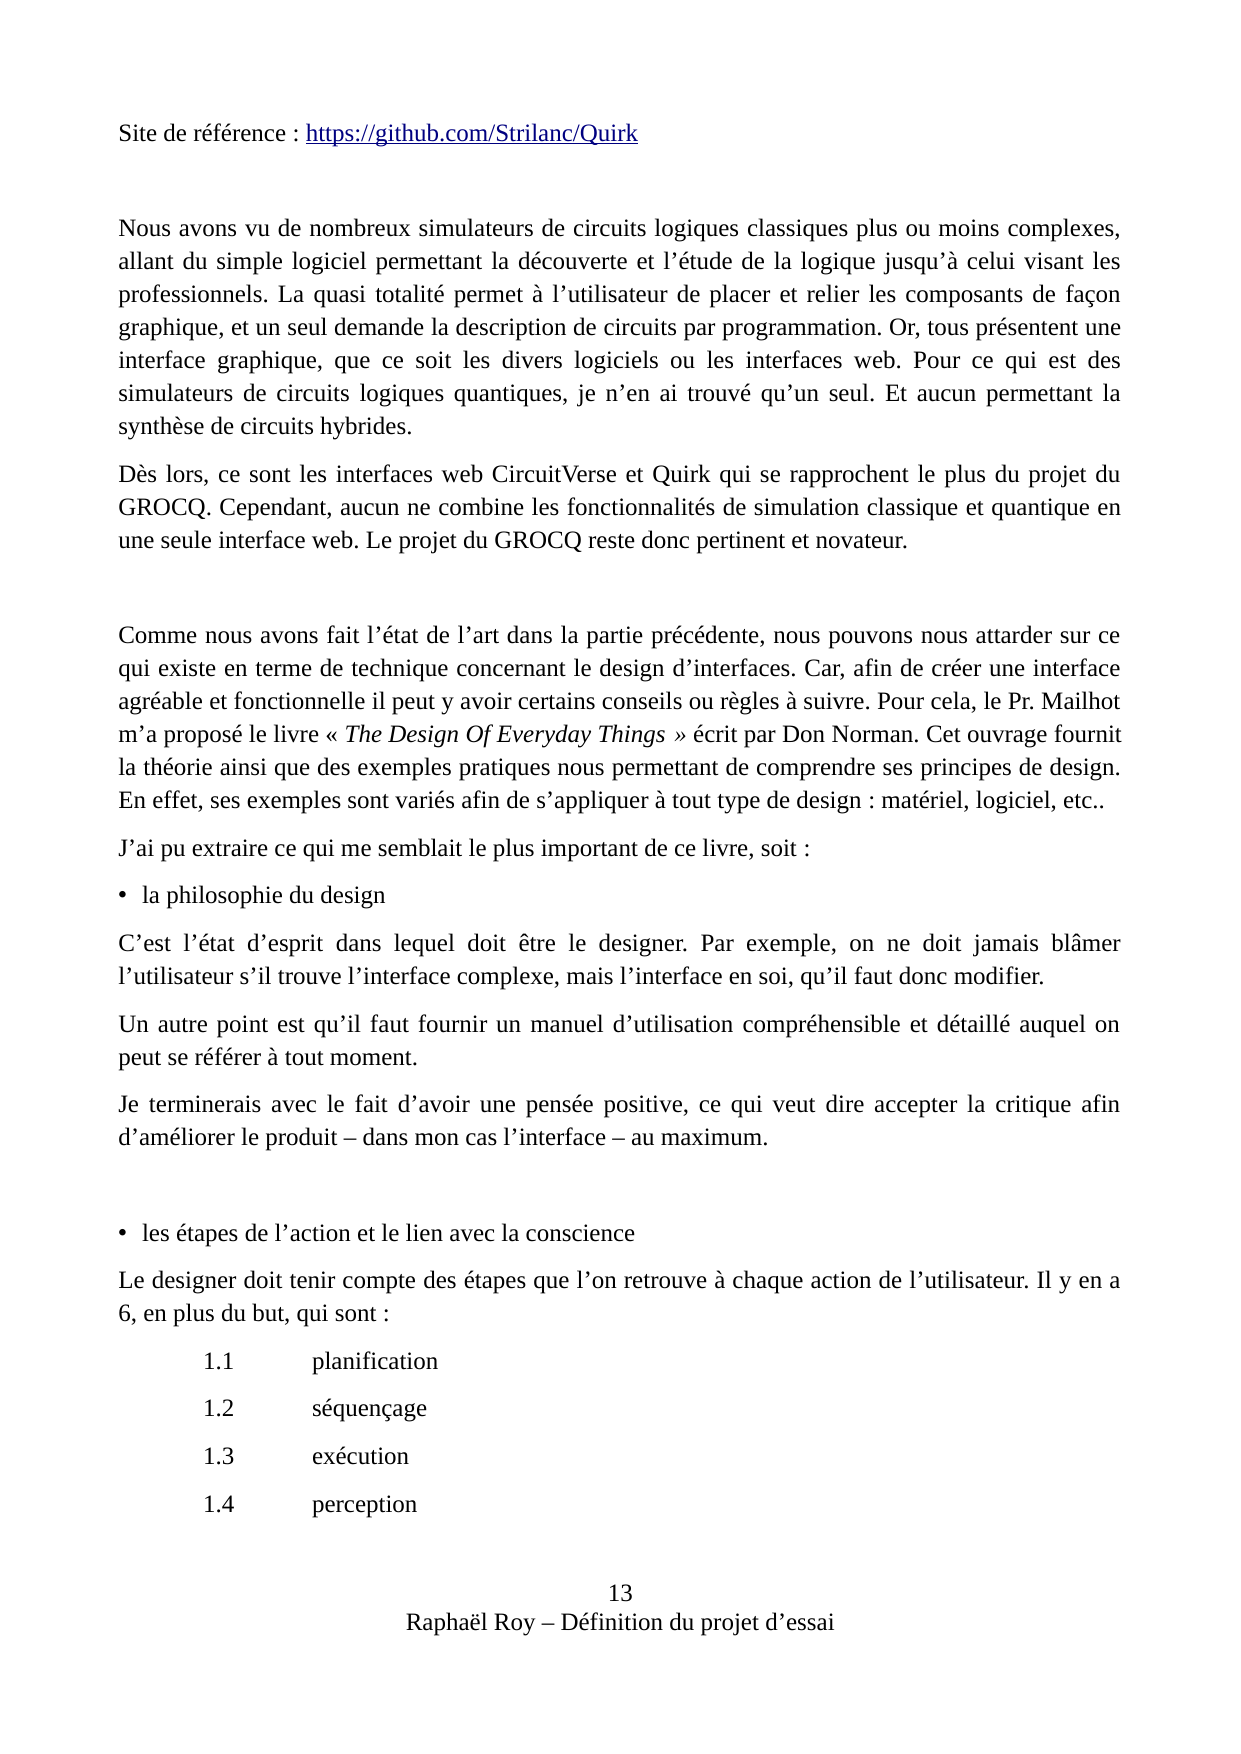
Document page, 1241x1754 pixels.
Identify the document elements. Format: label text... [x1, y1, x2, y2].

list les étapes de l’action et le lien avec la conscience [118, 1218, 1122, 1246]
text Un autre point est qu’il faut fournir un manuel d’utilisation compréhensible et détaillé auquel on peut se référer à tout moment. [118, 1009, 1122, 1071]
text J’ai pu extraire ce qui me semblait le plus important de ce livre, soit : [118, 833, 1122, 862]
list la philosophie du design [118, 881, 1122, 909]
list exécution [197, 1441, 1122, 1470]
text Nous avons vu de nombreux simulateurs de circuits logiques classiques plus ou moins complexes, allant du simple logiciel permettant la découverte et l’étude de la logique jusqu’à celui visant les professionnels. La quasi totalité permet à l’utilisateur de placer et relier les composants de façon graphique, et un seul demande la description de circuits par programmation. Or, tous présentent une interface graphique, que ce soit les divers logiciels ou les interfaces web. Pour ce qui est des simulateurs de circuits logiques quantiques, je n’en ai trouvé qu’un seul. Et aucun permettant la synthèse de circuits hybrides. [118, 213, 1122, 440]
text Dès lors, ce sont les interfaces web CircuitVerse et Quirk qui se rapprochent le plus du projet du GROCQ. Cependant, aucun ne combine les fonctionnalités de simulation classique et quantique en une seule interface web. Le projet du GROCQ reste donc pertinent et novateur. [118, 459, 1122, 554]
text Je terminerais avec le fait d’avoir une pensée positive, ce qui veut dire accepter la critique afin d’améliorer le produit – dans mon cas l’interface – au maximum. [118, 1089, 1122, 1151]
text Site de référence : https://github.com/Strilanc/Quirk [118, 118, 1122, 147]
list planification [197, 1346, 1122, 1375]
list séquençage [197, 1393, 1122, 1422]
list perception [197, 1489, 1122, 1517]
text Le designer doit tenir compte des étapes que l’on retrouve à chaque action de l’utilisateur. Il y en a 6, en plus du but, qui sont : [118, 1265, 1122, 1327]
text Comme nous avons fait l’état de l’art dans la partie précédente, nous pouvons nous attarder sur ce qui existe en terme de technique concernant le design d’interfaces. Car, afin de créer une interface agréable et fonctionnelle il peut y avoir certains conseils ou règles à suivre. Pour cela, le Pr. Mailhot m’a proposé le livre « The Design Of Everyday Things » écrit par Don Norman. Cet ouvrage fournit la théorie ainsi que des exemples pratiques nous permettant de comprendre ses principes de design. En effet, ses exemples sont variés afin de s’appliquer à tout type de design : matériel, logiciel, etc.. [118, 620, 1122, 814]
text C’est l’état d’esprit dans lequel doit être le designer. Par exemple, on ne doit jamais blâmer l’utilisateur s’il trouve l’interface complexe, mais l’interface en soi, qu’il faut donc modifier. [118, 928, 1122, 990]
